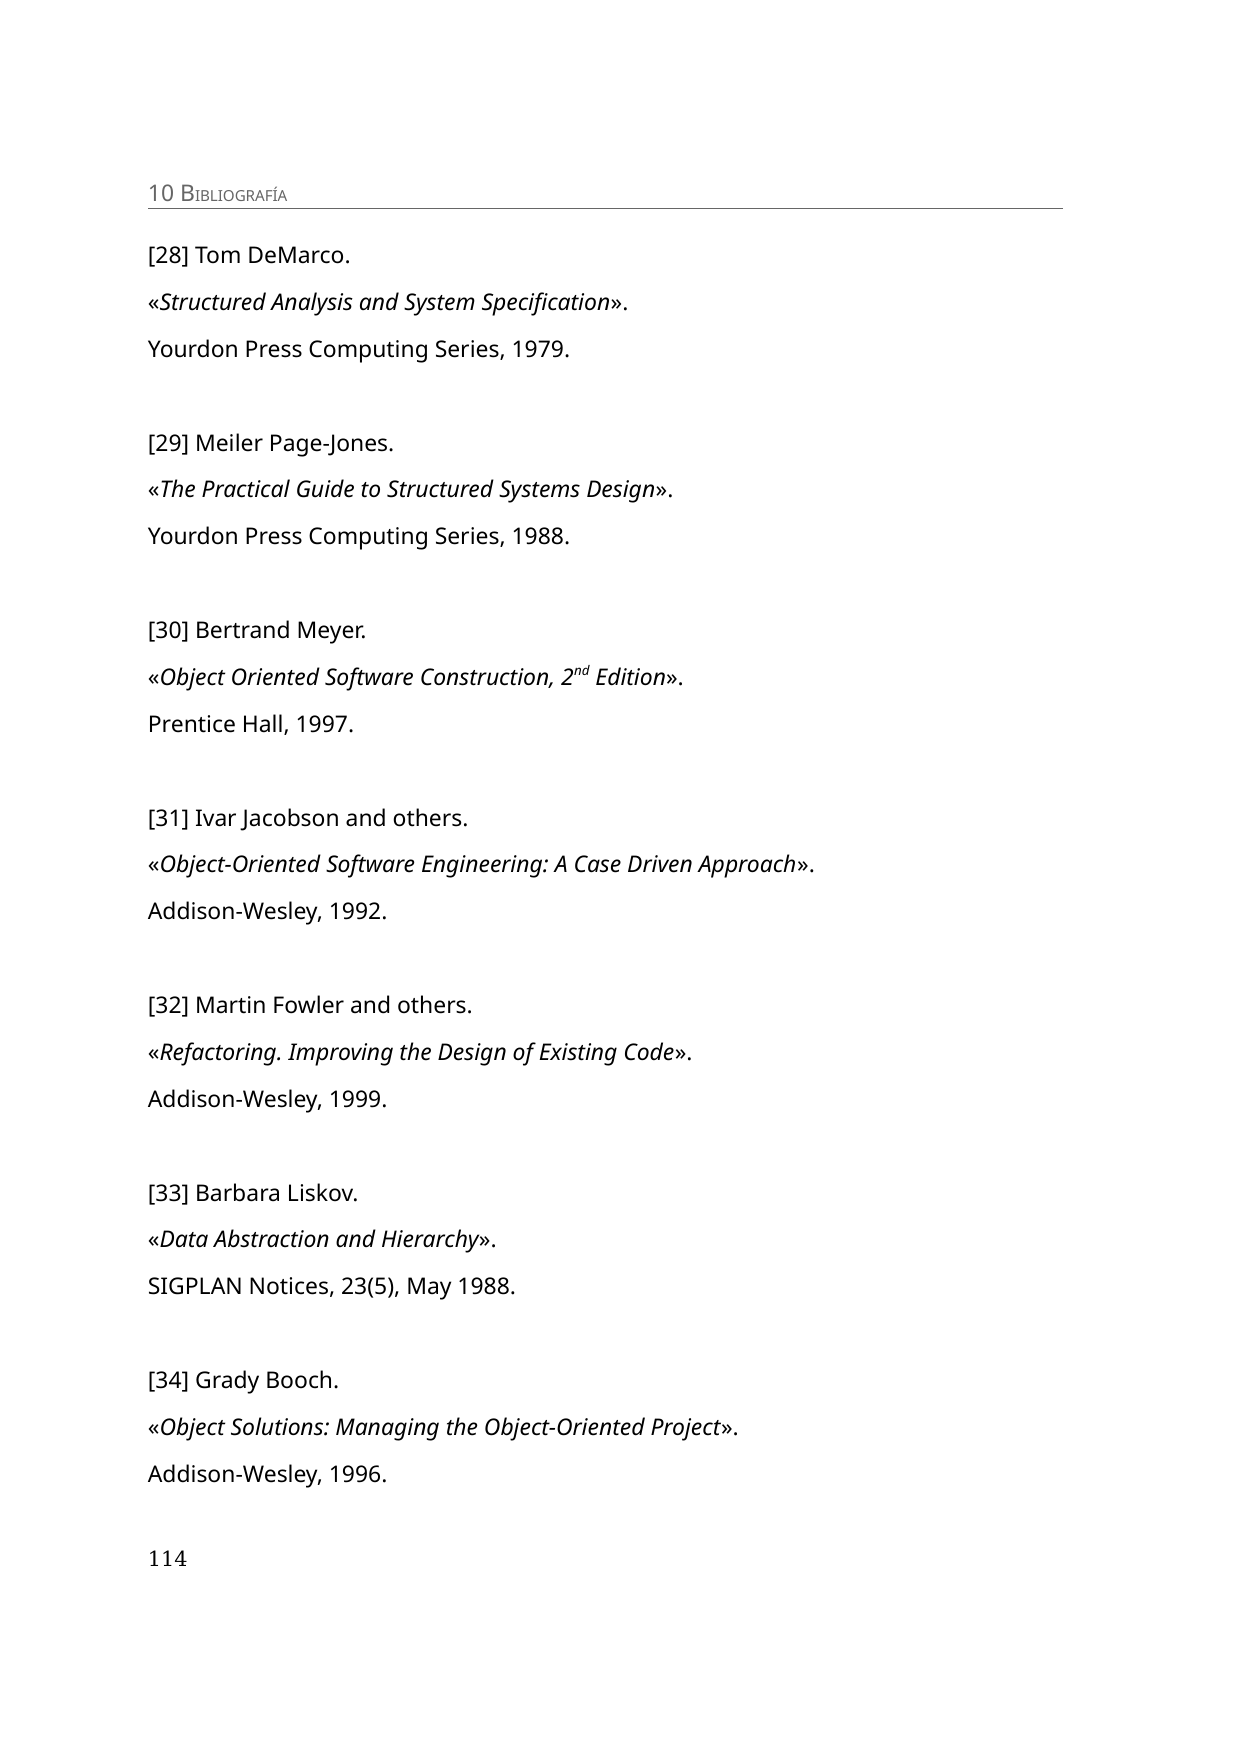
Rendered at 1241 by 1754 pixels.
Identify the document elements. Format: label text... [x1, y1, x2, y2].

text [30] Bertrand Meyer. [148, 614, 1063, 645]
text «The Practical Guide to Structured Systems Design». [148, 473, 1063, 504]
text «Structured Analysis and System Specification». [148, 286, 1063, 317]
text Addison-Wesley, 1996. [148, 1458, 1063, 1489]
text «Data Abstraction and Hierarchy». [148, 1223, 1063, 1254]
text SIGPLAN Notices, 23(5), May 1988. [148, 1270, 1063, 1301]
text «Object-Oriented Software Engineering: A Case Driven Approach». [148, 848, 1063, 879]
text [28] Tom DeMarco. [148, 239, 1063, 270]
text [33] Barbara Liskov. [148, 1176, 1063, 1208]
text «Object Oriented Software Construction, 2nd Edition». [148, 661, 1063, 692]
text Prentice Hall, 1997. [148, 708, 1063, 739]
text [32] Martin Fowler and others. [148, 989, 1063, 1020]
text [31] Ivar Jacobson and others. [148, 801, 1063, 833]
text [29] Meiler Page-Jones. [148, 426, 1063, 458]
text «Refactoring. Improving the Design of Existing Code». [148, 1036, 1063, 1067]
text Yourdon Press Computing Series, 1979. [148, 333, 1063, 364]
text Addison-Wesley, 1992. [148, 895, 1063, 926]
text Yourdon Press Computing Series, 1988. [148, 520, 1063, 551]
text Addison-Wesley, 1999. [148, 1083, 1063, 1114]
text [34] Grady Booch. [148, 1364, 1063, 1395]
text «Object Solutions: Managing the Object-Oriented Project». [148, 1411, 1063, 1442]
